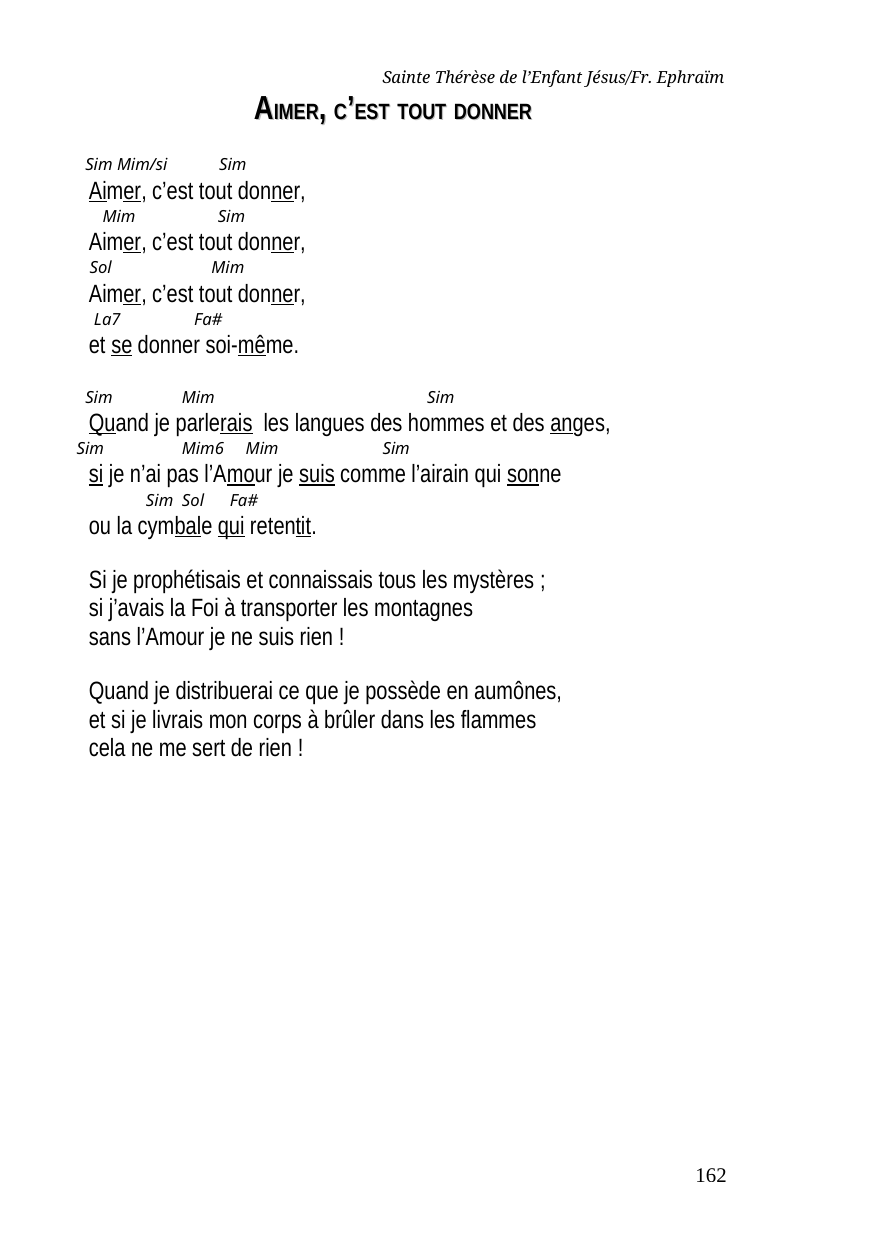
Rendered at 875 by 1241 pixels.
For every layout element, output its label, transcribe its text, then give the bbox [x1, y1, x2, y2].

text Aimer, c’est tout donner, [89, 227, 726, 256]
text Mim Sim [59, 204, 726, 227]
text La7 Fa# [59, 307, 726, 330]
text Sim Sol Fa# [59, 488, 726, 511]
text Quand je parlerais les langues des hommes et des anges, [89, 408, 726, 437]
text Aimer, c’est tout donner, [89, 278, 726, 307]
text Aimer, c’est tout donner, [89, 176, 726, 204]
text si je n’ai pas l’Amour je suis comme l’airain qui sonne [89, 459, 726, 488]
subtitle Aimer, c’est tout donner [59, 88, 726, 126]
text Sainte Thérèse de l’Enfant Jésus/Fr. Ephraïm [59, 65, 726, 88]
text Sim Mim Sim [59, 385, 726, 408]
text ou la cymbale qui retentit. [89, 511, 726, 540]
text Si je prophétisais et connaissais tous les mystères ; si j’avais la Foi à transporter les montagnes sans l’Amour je ne suis rien ! [89, 565, 726, 651]
text et se donner soi-même. [89, 330, 726, 359]
text Sim Mim6 Mim Sim [59, 437, 726, 459]
text Sol Mim [59, 256, 726, 278]
text Quand je distribuerai ce que je possède en aumônes, et si je livrais mon corps à brûler dans les flammes cela ne me sert de rien ! [89, 676, 726, 762]
text Sim Mim/si Sim [59, 153, 726, 176]
